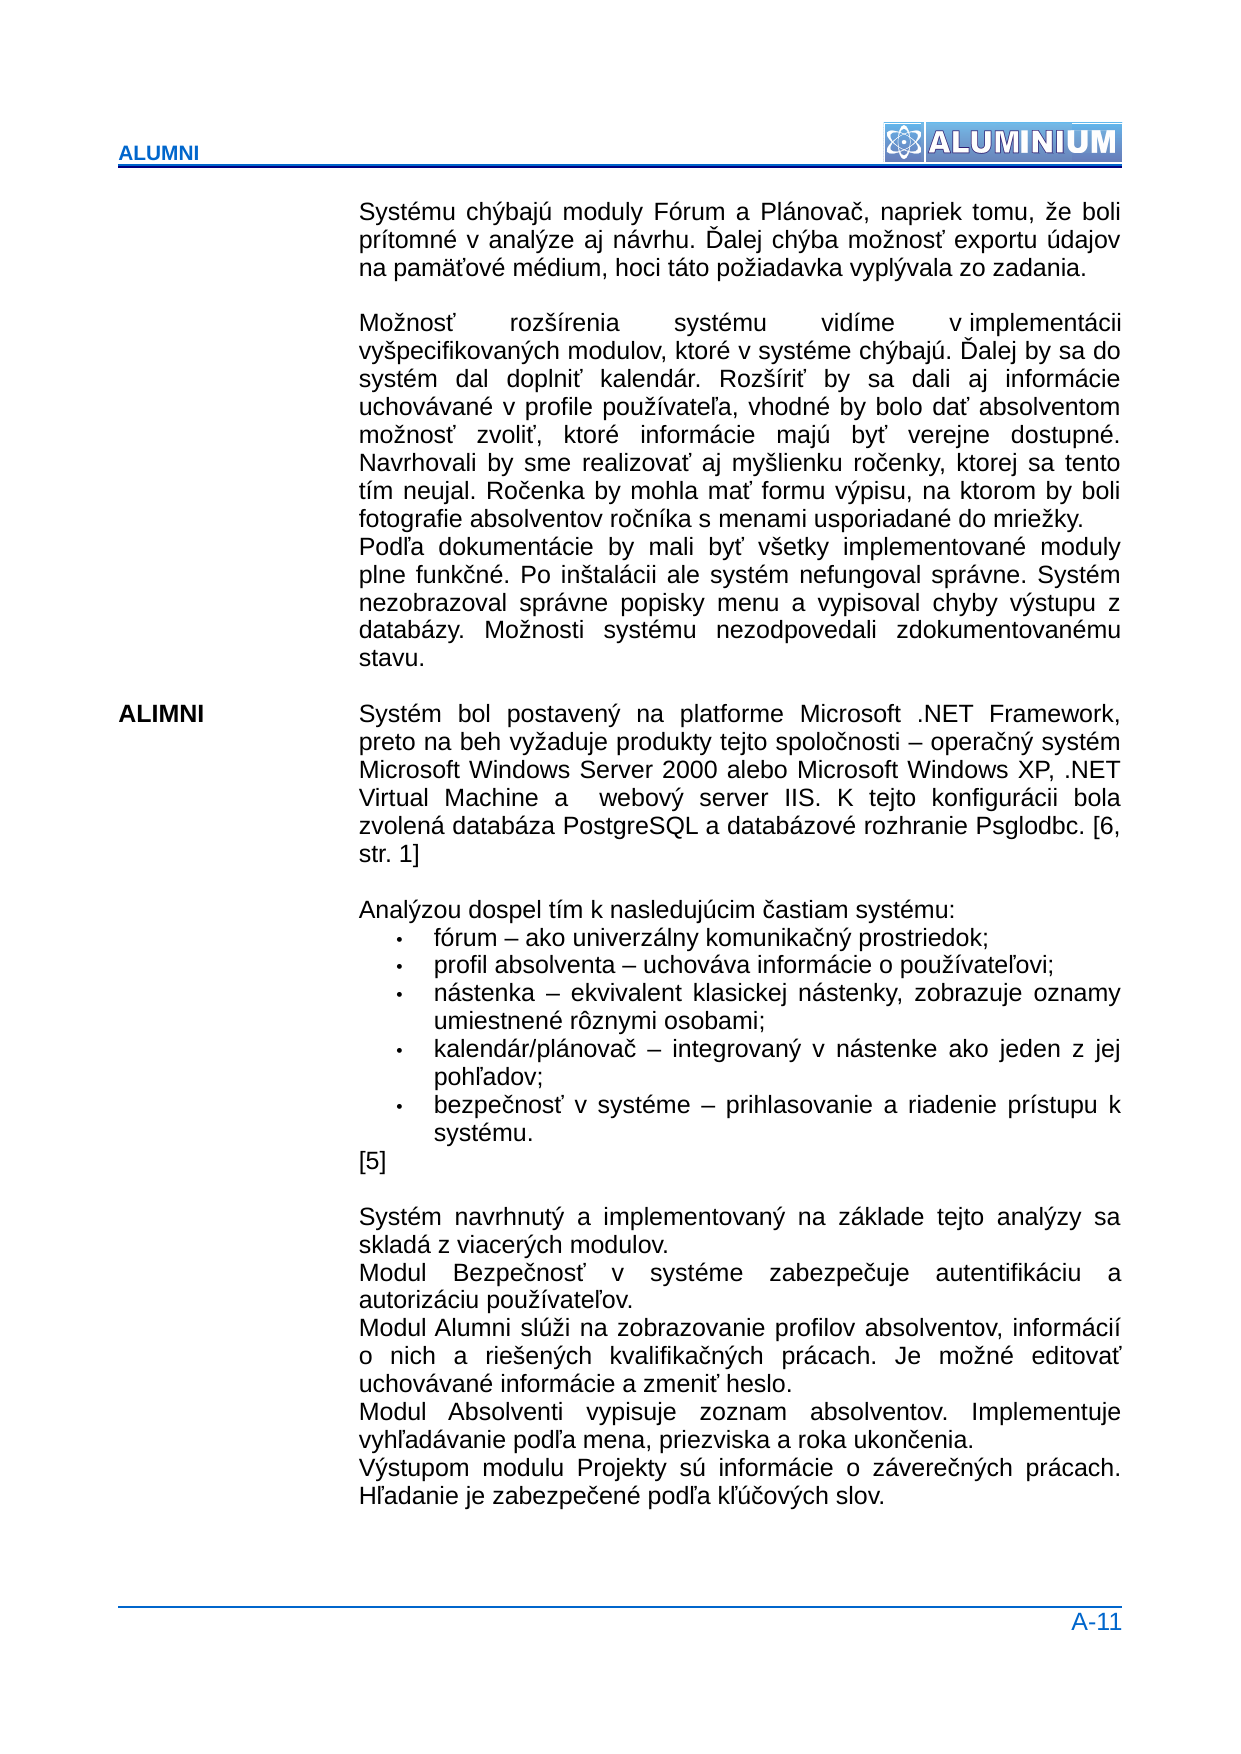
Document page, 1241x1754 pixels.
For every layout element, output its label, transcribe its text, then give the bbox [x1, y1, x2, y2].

text Modul Bezpečnosť v systéme zabezpečuje autentifikáciu a autorizáciu používateľov. [358, 1258, 1122, 1314]
list nástenka – ekvivalent klasickej nástenky, zobrazuje oznamy umiestnené rôznymi osobami; [396, 979, 1122, 1035]
text Podľa dokumentácie by mali byť všetky implementované moduly plne funkčné. Po inštalácii ale systém nefungoval správne. Systém nezobrazoval správne popisky menu a vypisoval chyby výstupu z databázy. Možnosti systému nezodpovedali zdokumentovanému stavu. [358, 533, 1122, 672]
text Možnosť rozšírenia systému vidíme v implementácii vyšpecifikovaných modulov, ktoré v systéme chýbajú. Ďalej by sa do systém dal doplniť kalendár. Rozšíriť by sa dali aj informácie uchovávané v profile používateľa, vhodné by bolo dať absolventom možnosť zvoliť, ktoré informácie majú byť verejne dostupné. Navrhovali by sme realizovať aj myšlienku ročenky, ktorej sa tento tím neujal. Ročenka by mohla mať formu výpisu, na ktorom by boli fotografie absolventov ročníka s menami usporiadané do mriežky. [358, 309, 1122, 533]
subtitle ALIMNI [118, 700, 358, 728]
list bezpečnosť v systéme – prihlasovanie a riadenie prístupu k systému. [396, 1091, 1122, 1147]
text Modul Alumni slúži na zobrazovanie profilov absolventov, informácií o nich a riešených kvalifikačných prácach. Je možné editovať uchovávané informácie a zmeniť heslo. [358, 1314, 1122, 1398]
list fórum – ako univerzálny komunikačný prostriedok; [396, 923, 1122, 951]
text Analýzou dospel tím k nasledujúcim častiam systému: [358, 896, 1122, 923]
text Systém bol postavený na platforme Microsoft .NET Framework, preto na beh vyžaduje produkty tejto spoločnosti – operačný systém Microsoft Windows Server 2000 alebo Microsoft Windows XP, .NET Virtual Machine a webový server IIS. K tejto konfigurácii bola zvolená databáza PostgreSQL a databázové rozhranie Psglodbc. [6, str. 1] [358, 700, 1122, 868]
text Výstupom modulu Projekty sú informácie o záverečných prácach. Hľadanie je zabezpečené podľa kľúčových slov. [358, 1454, 1122, 1510]
list profil absolventa – uchováva informácie o používateľovi; [396, 951, 1122, 979]
list kalendár/plánovač – integrovaný v nástenke ako jeden z jej pohľadov; [396, 1035, 1122, 1091]
text Systému chýbajú moduly Fórum a Plánovač, napriek tomu, že boli prítomné v analýze aj návrhu. Ďalej chýba možnosť exportu údajov na pamäťové médium, hoci táto požiadavka vyplývala zo zadania. [358, 198, 1122, 281]
text Systém navrhnutý a implementovaný na základe tejto analýzy sa skladá z viacerých modulov. [358, 1203, 1122, 1258]
text Modul Absolventi vypisuje zoznam absolventov. Implementuje vyhľadávanie podľa mena, priezviska a roka ukončenia. [358, 1398, 1122, 1454]
text [5] [358, 1147, 1122, 1175]
